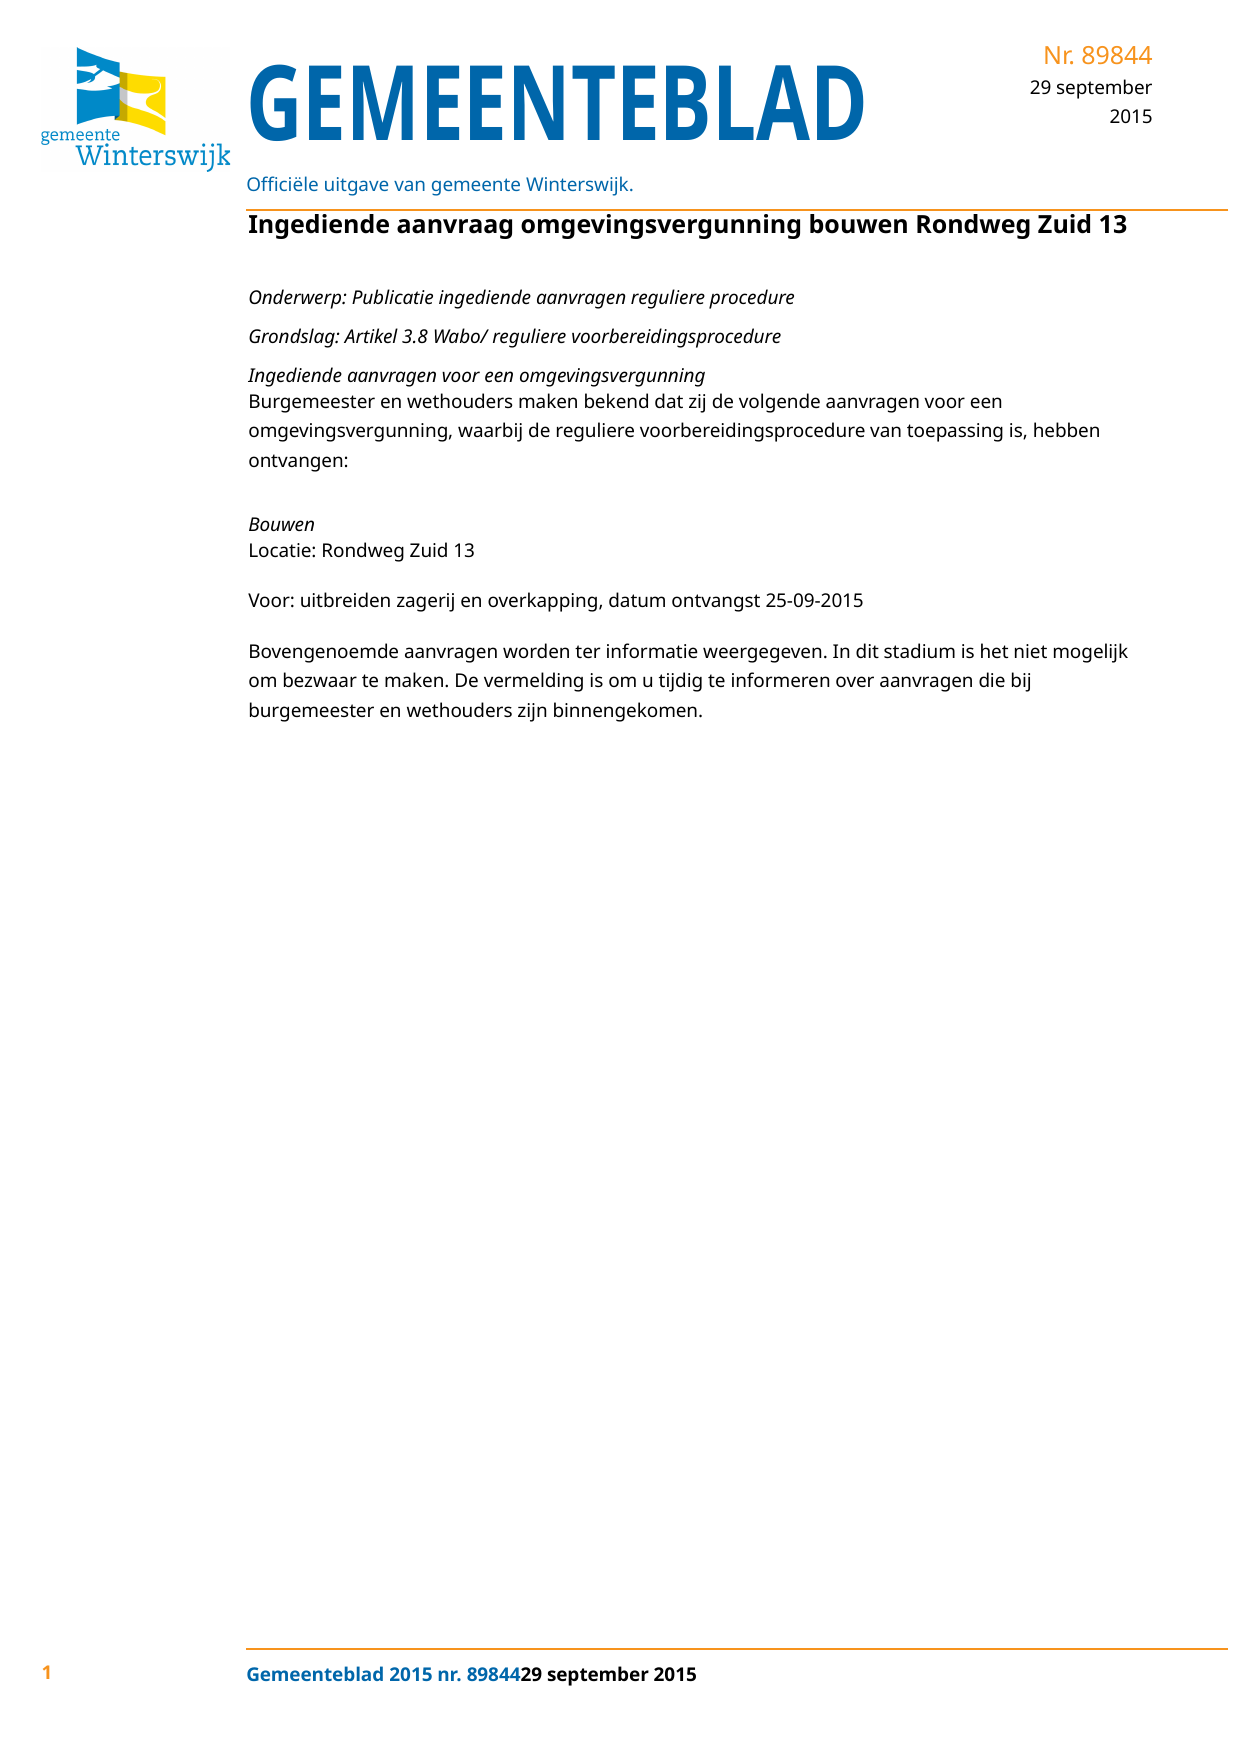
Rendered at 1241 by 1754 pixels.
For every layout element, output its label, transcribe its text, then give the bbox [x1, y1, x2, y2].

text Burgemeester en wethouders maken bekend dat zij de volgende aanvragen voor een omgevingsvergunning, waarbij de reguliere voorbereidingsprocedure van toepassing is, hebben ontvangen: [248, 388, 1152, 473]
picture [41, 47, 231, 172]
text Onderwerp: Publicatie ingediende aanvragen reguliere procedure [248, 284, 1152, 309]
text Bovengenoemde aanvragen worden ter informatie weergegeven. In dit stadium is het niet mogelijk om bezwaar te maken. De vermelding is om u tijdig te informeren over aanvragen die bij burgemeester en wethouders zijn binnengekomen. [248, 638, 1152, 723]
text Locatie: Rondweg Zuid 13 [248, 537, 1152, 563]
text Voor: uitbreiden zagerij en overkapping, datum ontvangst 25-09-2015 [248, 587, 1152, 613]
text Ingediende aanvraag omgevingsvergunning bouwen Rondweg Zuid 13 [248, 211, 1152, 241]
picture [225, 153, 231, 162]
text Grondslag: Artikel 3.8 Wabo/ reguliere voorbereidingsprocedure [248, 323, 1152, 349]
text Bouwen [248, 511, 1152, 537]
text Ingediende aanvragen voor een omgevingsvergunning [248, 362, 1152, 388]
